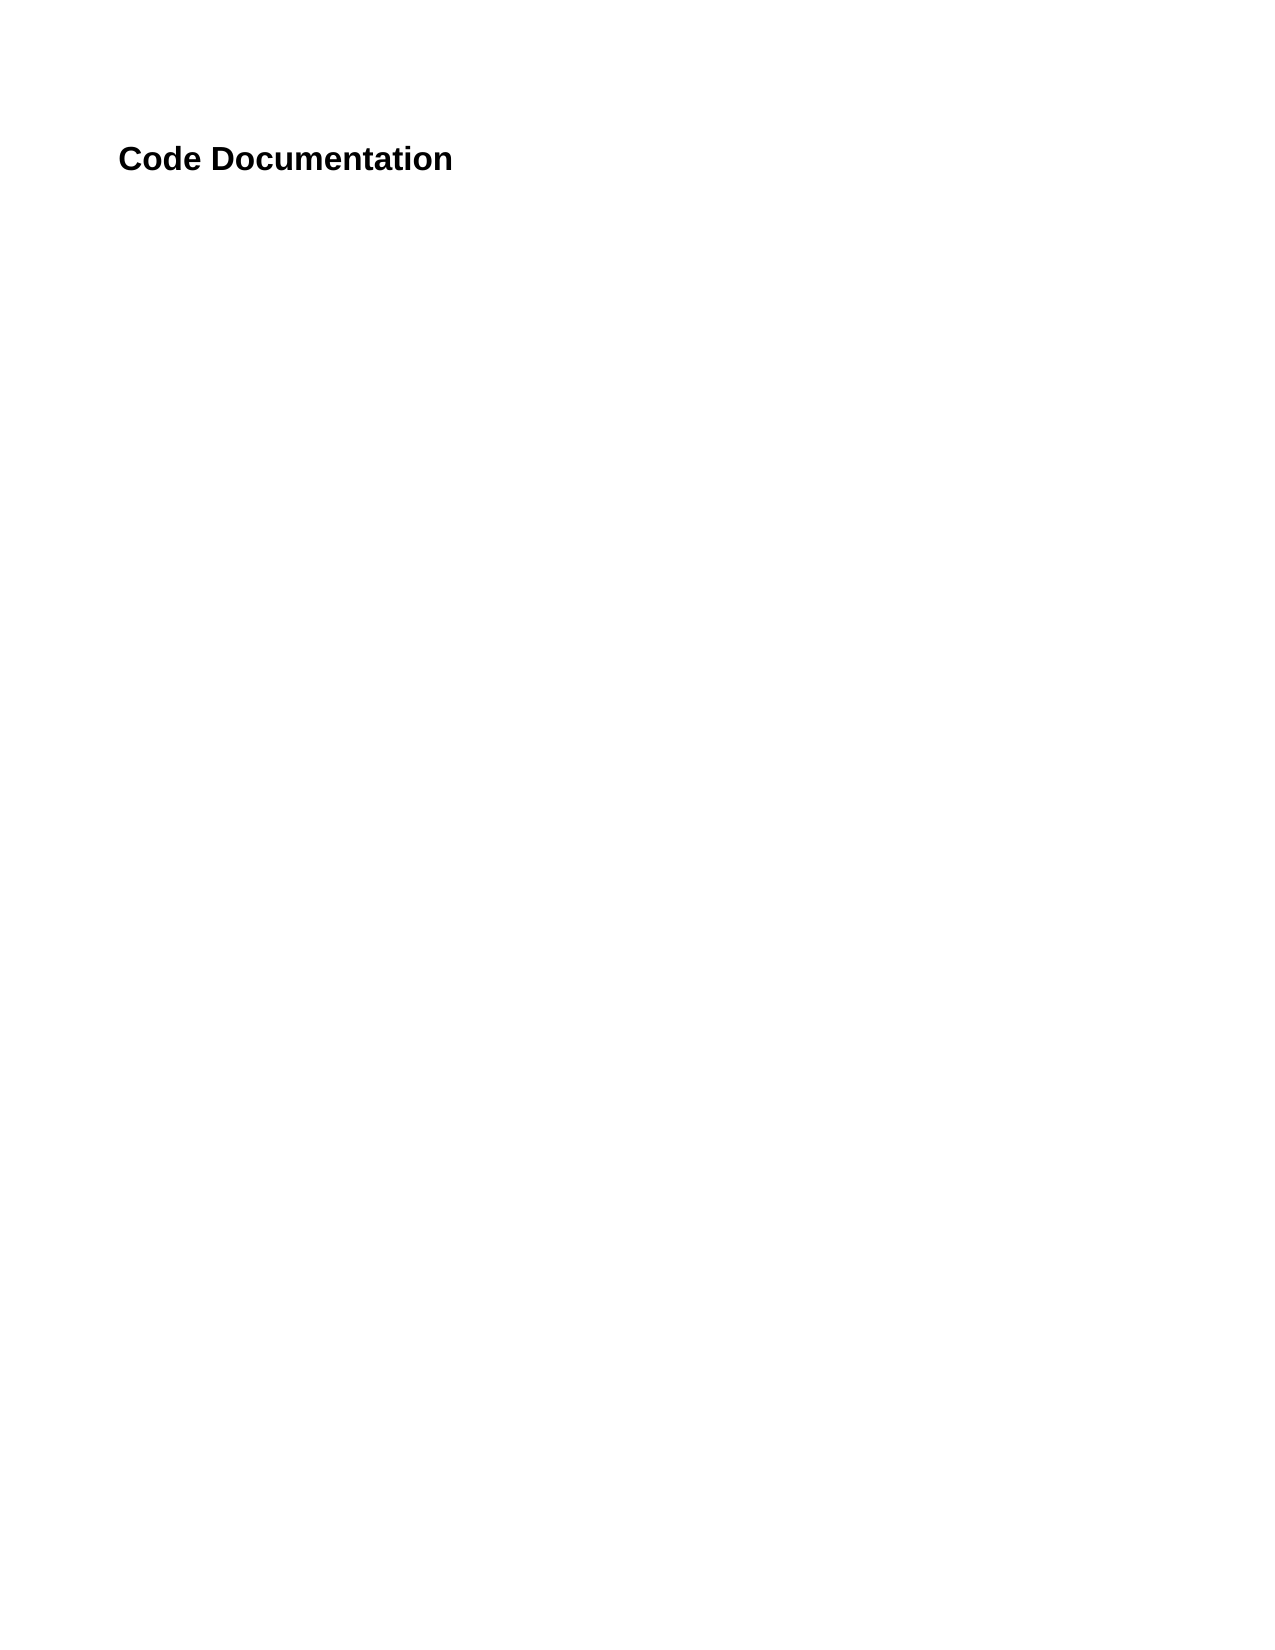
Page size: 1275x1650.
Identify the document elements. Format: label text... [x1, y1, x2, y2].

subtitle Code Documentation [118, 139, 1157, 177]
